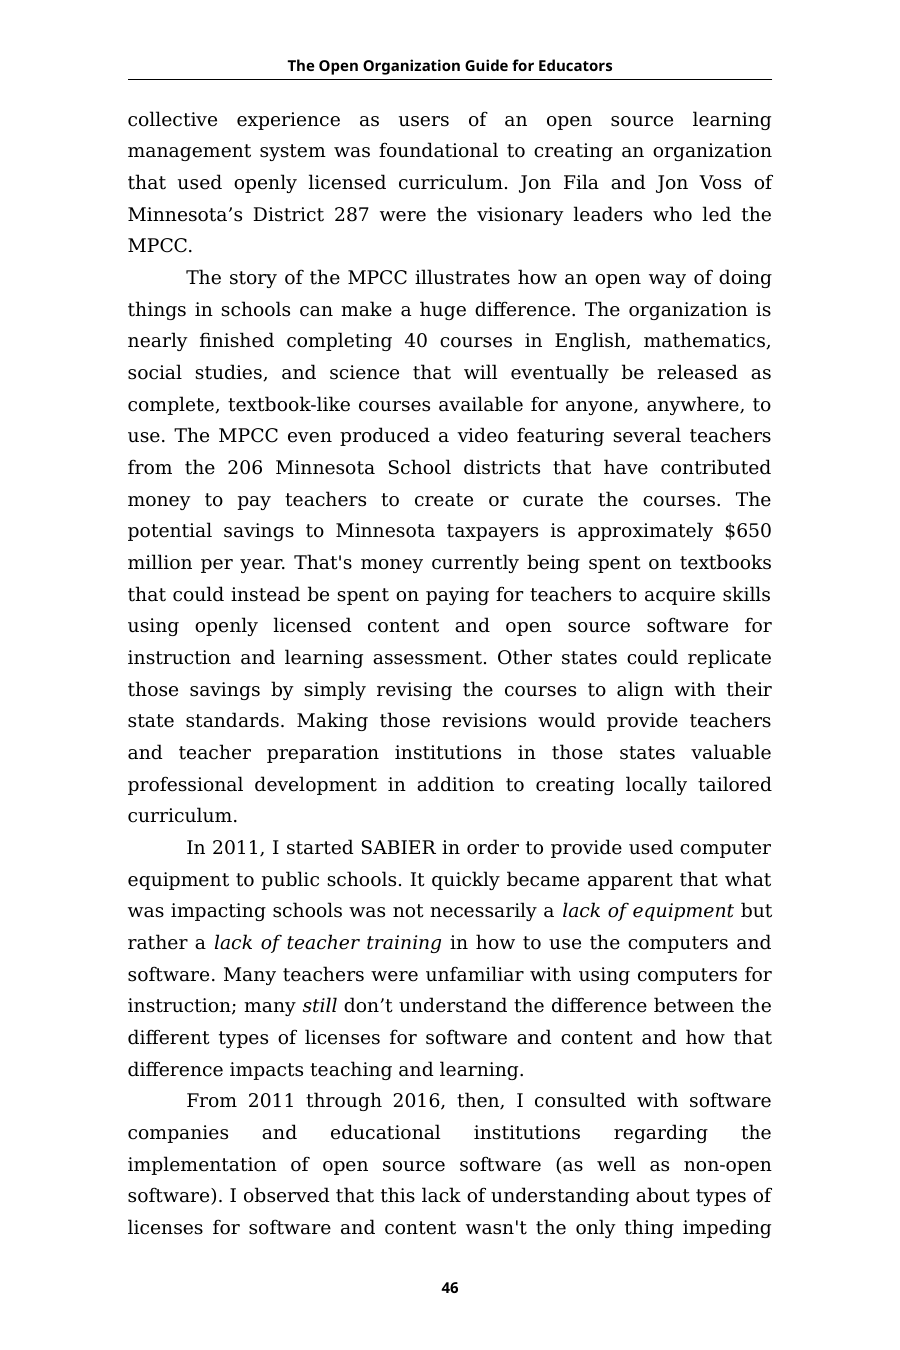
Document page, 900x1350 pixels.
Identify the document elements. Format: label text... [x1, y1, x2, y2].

text From 2011 through 2016, then, I consulted with software companies and educational institutions regarding the implementation of open source software (as well as non-open software). I observed that this lack of understanding about types of licenses for software and content wasn't the only thing impeding [127, 1090, 772, 1239]
text collective experience as users of an open source learning management system was foundational to creating an organization that used openly licensed curriculum. Jon Fila and Jon Voss of Minnesota’s District 287 were the visionary leaders who led the MPCC. [127, 109, 772, 257]
text In 2011, I started SABIER in order to provide used computer equipment to public schools. It quickly became apparent that what was impacting schools was not necessarily a lack of equipment but rather a lack of teacher training in how to use the computers and software. Many teachers were unfamiliar with using computers for instruction; many still don’t understand the difference between the different types of licenses for software and content and how that difference impacts teaching and learning. [127, 837, 772, 1081]
text The story of the MPCC illustrates how an open way of doing things in schools can make a huge difference. The organization is nearly finished completing 40 courses in English, mathematics, social studies, and science that will eventually be released as complete, textbook-like courses available for anyone, anywhere, to use. The MPCC even produced a video featuring several teachers from the 206 Minnesota School districts that have contributed money to pay teachers to create or curate the courses. The potential savings to Minnesota taxpayers is approximately $650 million per year. That's money currently being spent on textbooks that could instead be spent on paying for teachers to acquire skills using openly licensed content and open source software for instruction and learning assessment. Other states could replicate those savings by simply revising the courses to align with their state standards. Making those revisions would provide teachers and teacher preparation institutions in those states valuable professional development in addition to creating locally tailored curriculum. [127, 267, 772, 827]
